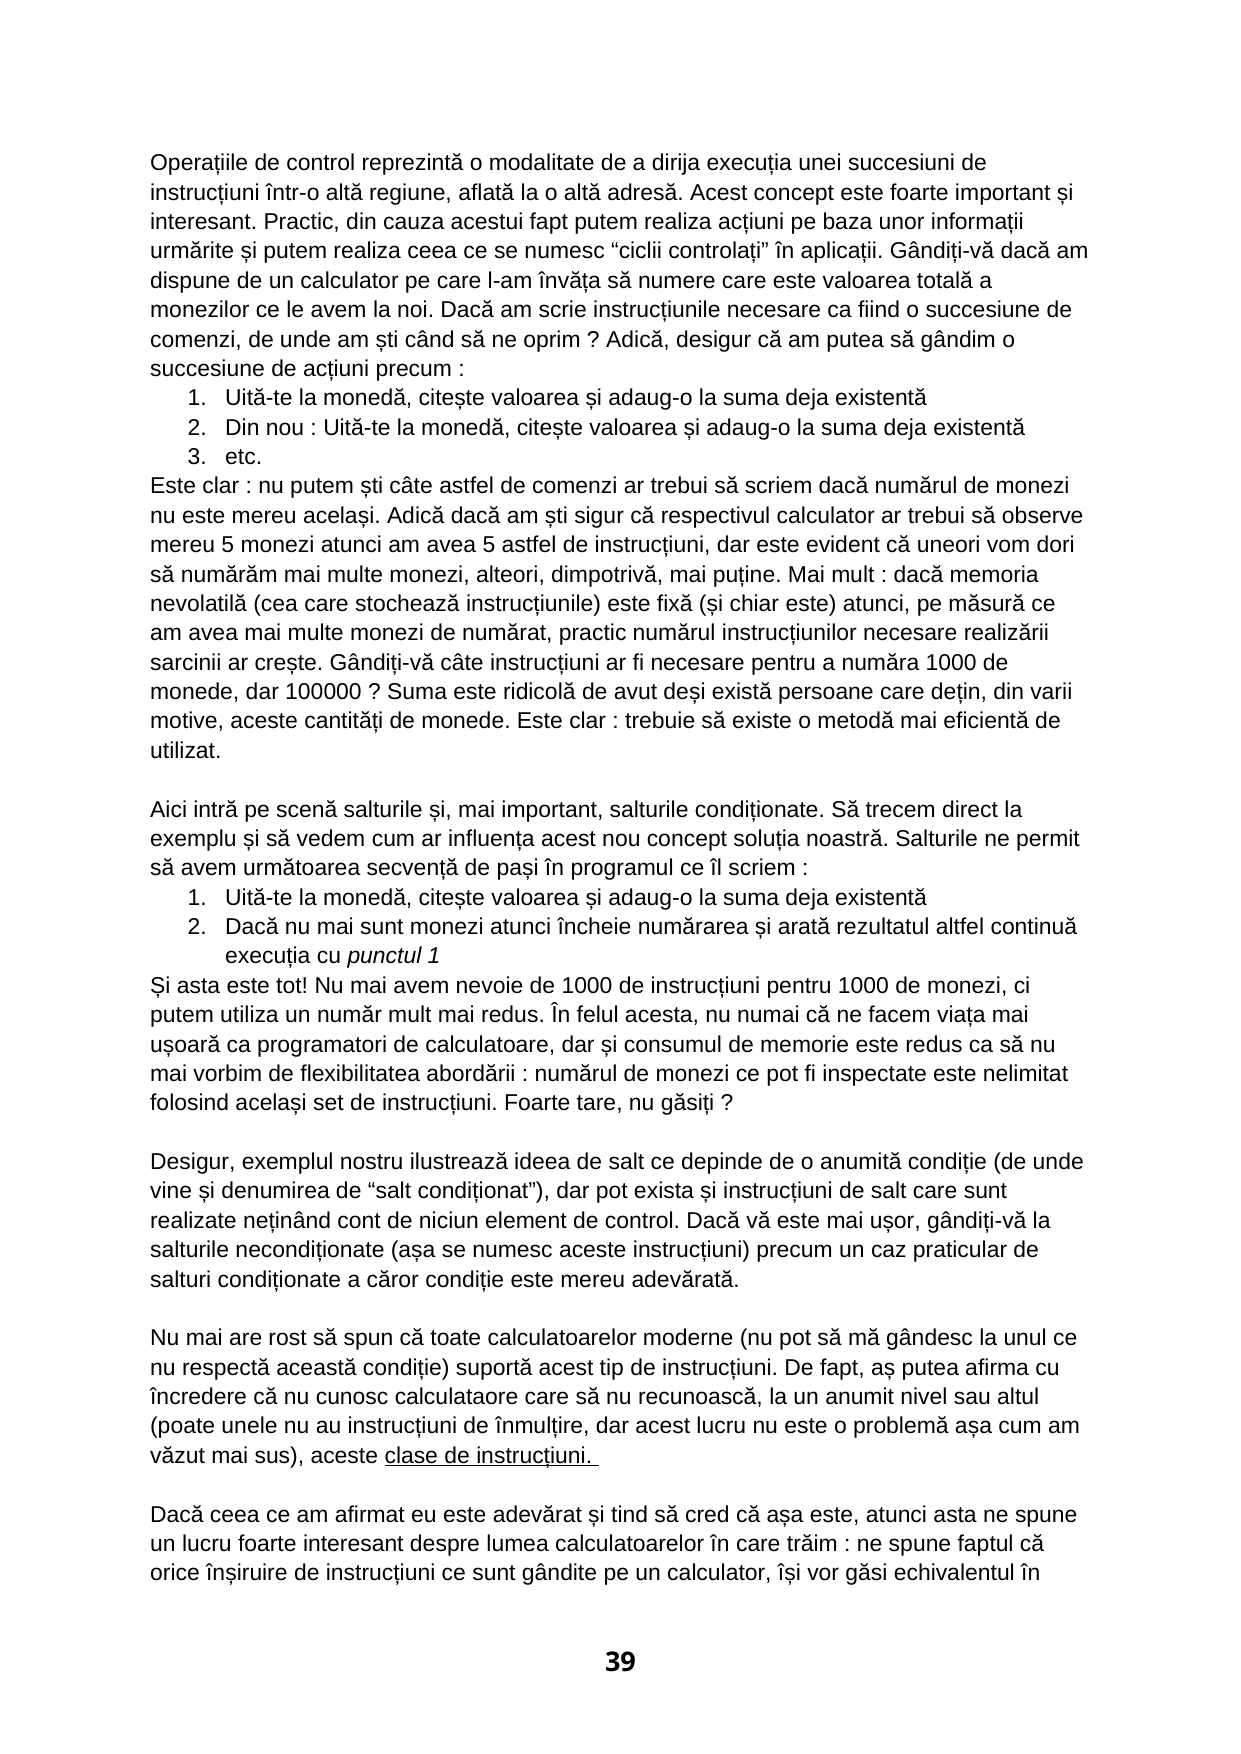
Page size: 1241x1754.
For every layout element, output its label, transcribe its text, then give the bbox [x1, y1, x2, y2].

text Și asta este tot! Nu mai avem nevoie de 1000 de instrucțiuni pentru 1000 de monezi, ci putem utiliza un număr mult mai redus. În felul acesta, nu numai că ne facem viața mai ușoară ca programatori de calculatoare, dar și consumul de memorie este redus ca să nu mai vorbim de flexibilitatea abordării : numărul de monezi ce pot fi inspectate este nelimitat folosind același set de instrucțiuni. Foarte tare, nu găsiți ? [150, 972, 1091, 1116]
list Uită-te la monedă, citește valoarea și adaug-o la suma deja existentă [187, 385, 1091, 411]
list etc. [187, 444, 1091, 469]
text Este clar : nu putem ști câte astfel de comenzi ar trebui să scriem dacă numărul de monezi nu este mereu același. Adică dacă am ști sigur că respectivul calculator ar trebui să observe mereu 5 monezi atunci am avea 5 astfel de instrucțiuni, dar este evident că uneori vom dori să numărăm mai multe monezi, alteori, dimpotrivă, mai puține. Mai mult : dacă memoria nevolatilă (cea care stochează instrucțiunile) este fixă (și chiar este) atunci, pe măsură ce am avea mai multe monezi de numărat, practic numărul instrucțiunilor necesare realizării sarcinii ar crește. Gândiți-vă câte instrucțiuni ar fi necesare pentru a număra 1000 de monede, dar 100000 ? Suma este ridicolă de avut deși există persoane care dețin, din varii motive, aceste cantități de monede. Este clar : trebuie să existe o metodă mai eficientă de utilizat. [150, 473, 1091, 763]
list Uită-te la monedă, citește valoarea și adaug-o la suma deja existentă [187, 884, 1091, 910]
list Din nou : Uită-te la monedă, citește valoarea și adaug-o la suma deja existentă [187, 414, 1091, 440]
list Dacă nu mai sunt monezi atunci încheie numărarea și arată rezultatul altfel continuă execuția cu punctul 1 [187, 914, 1091, 969]
text Nu mai are rost să spun că toate calculatoarelor moderne (nu pot să mă gândesc la unul ce nu respectă această condiție) suportă acest tip de instrucțiuni. De fapt, aș putea afirma cu încredere că nu cunosc calculataore care să nu recunoască, la un anumit nivel sau altul (poate unele nu au instrucțiuni de înmulțire, dar acest lucru nu este o problemă așa cum am văzut mai sus), aceste clase de instrucțiuni. [150, 1325, 1091, 1468]
text Dacă ceea ce am afirmat eu este adevărat și tind să cred că așa este, atunci asta ne spune un lucru foarte interesant despre lumea calculatoarelor în care trăim : ne spune faptul că orice înșiruire de instrucțiuni ce sunt gândite pe un calculator, își vor găsi echivalentul în [150, 1501, 1091, 1586]
text Operațiile de control reprezintă o modalitate de a dirija execuția unei succesiuni de instrucțiuni într-o altă regiune, aflată la o altă adresă. Acest concept este foarte important și interesant. Practic, din cauza acestui fapt putem realiza acțiuni pe baza unor informații urmărite și putem realiza ceea ce se numesc “ciclii controlați” în aplicații. Gândiți-vă dacă am dispune de un calculator pe care l-am învăța să numere care este valoarea totală a monezilor ce le avem la noi. Dacă am scrie instrucțiunile necesare ca fiind o succesiune de comenzi, de unde am ști când să ne oprim ? Adică, desigur că am putea să gândim o succesiune de acțiuni precum : [150, 150, 1091, 381]
text Desigur, exemplul nostru ilustrează ideea de salt ce depinde de o anumită condiție (de unde vine și denumirea de “salt condiționat”), dar pot exista și instrucțiuni de salt care sunt realizate neținând cont de niciun element de control. Dacă vă este mai ușor, gândiți-vă la salturile necondiționate (așa se numesc aceste instrucțiuni) precum un caz praticular de salturi condiționate a căror condiție este mereu adevărată. [150, 1149, 1091, 1292]
text Aici intră pe scenă salturile și, mai important, salturile condiționate. Să trecem direct la exemplu și să vedem cum ar influența acest nou concept soluția noastră. Salturile ne permit să avem următoarea secvență de pași în programul ce îl scriem : [150, 796, 1091, 881]
